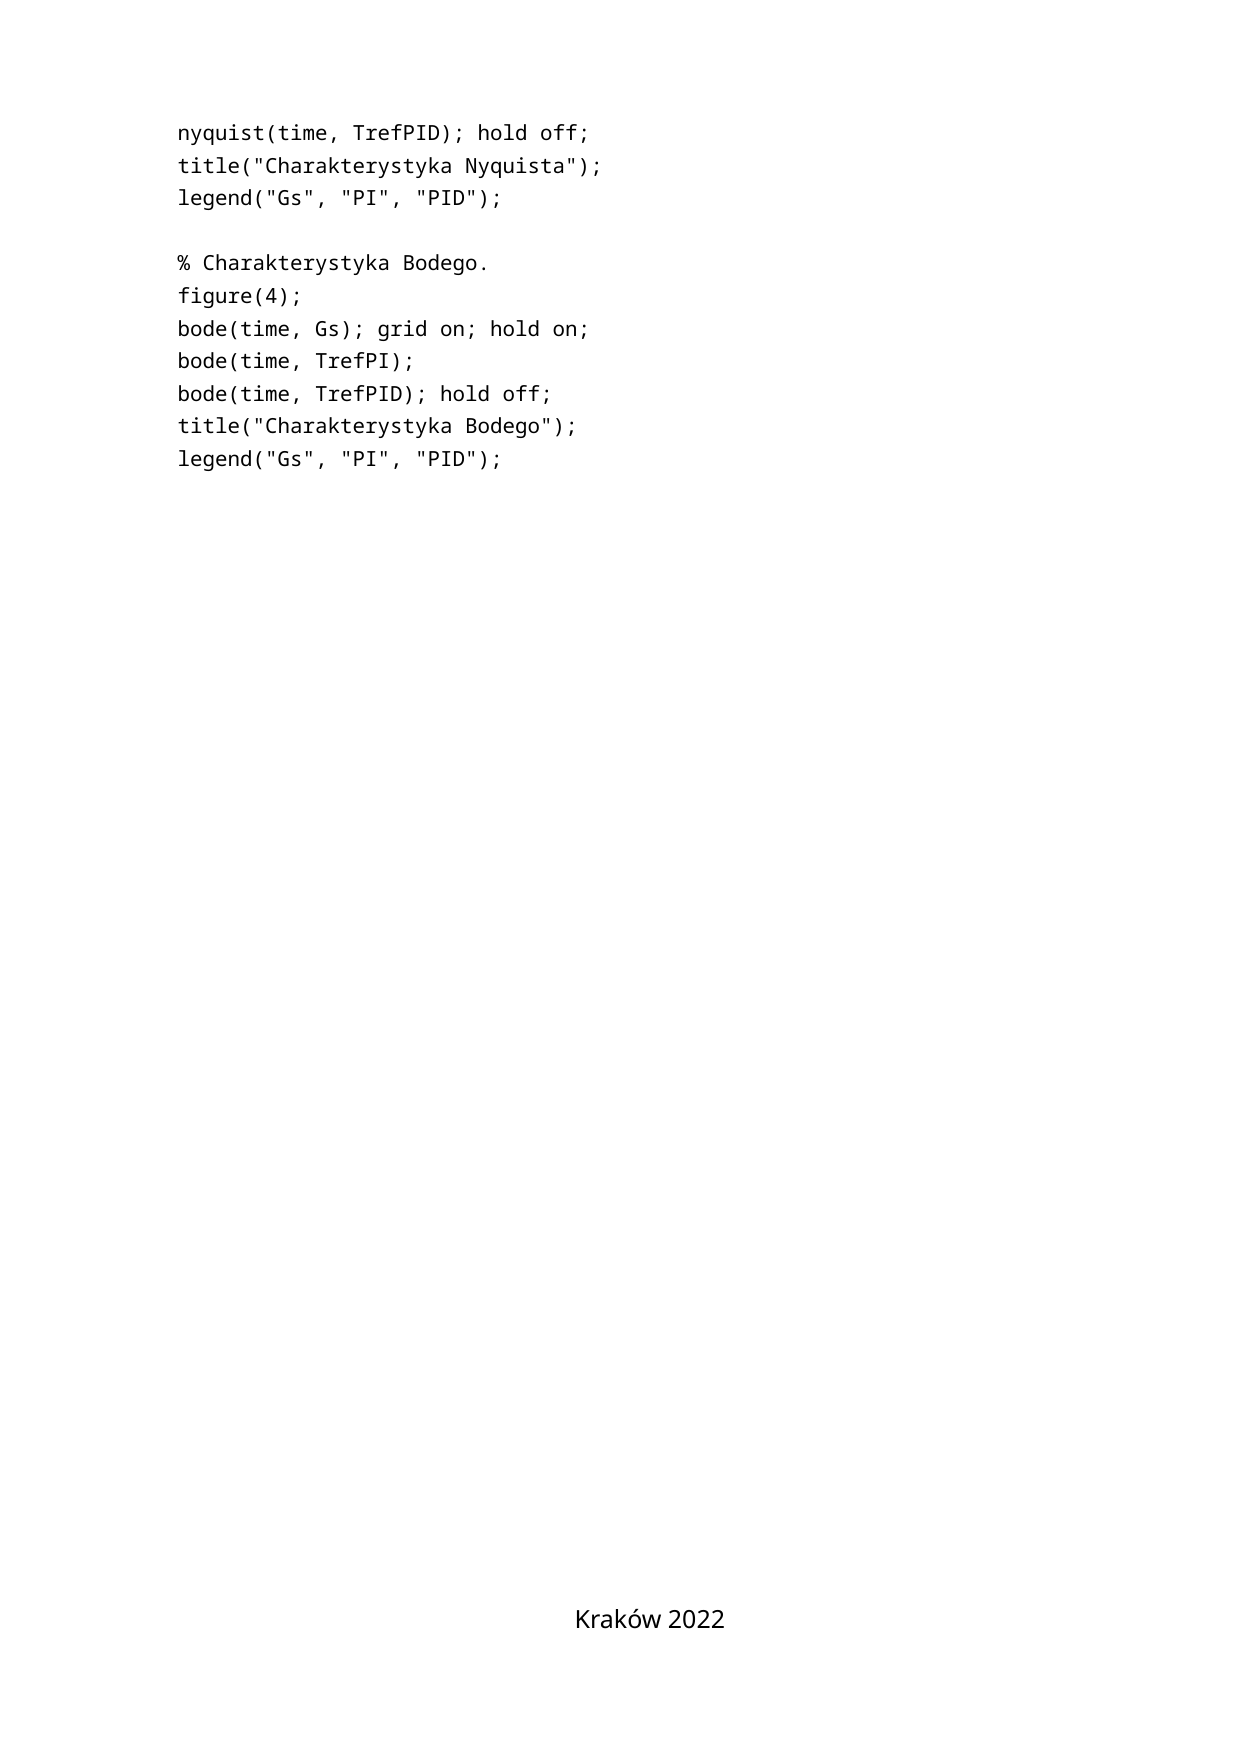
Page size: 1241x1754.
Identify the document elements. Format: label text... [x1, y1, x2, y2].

text bode(time, TrefPI); [177, 346, 1122, 375]
text nyquist(time, TrefPID); hold off; [177, 118, 1122, 147]
text legend("Gs", "PI", "PID"); [177, 444, 1122, 473]
text bode(time, Gs); grid on; hold on; [177, 314, 1122, 342]
text title("Charakterystyka Nyquista"); [177, 151, 1122, 179]
text bode(time, TrefPID); hold off; [177, 379, 1122, 407]
text % Charakterystyka Bodego. [177, 248, 1122, 277]
text title("Charakterystyka Bodego"); [177, 412, 1122, 440]
text legend("Gs", "PI", "PID"); [177, 183, 1122, 212]
text figure(4); [177, 281, 1122, 309]
